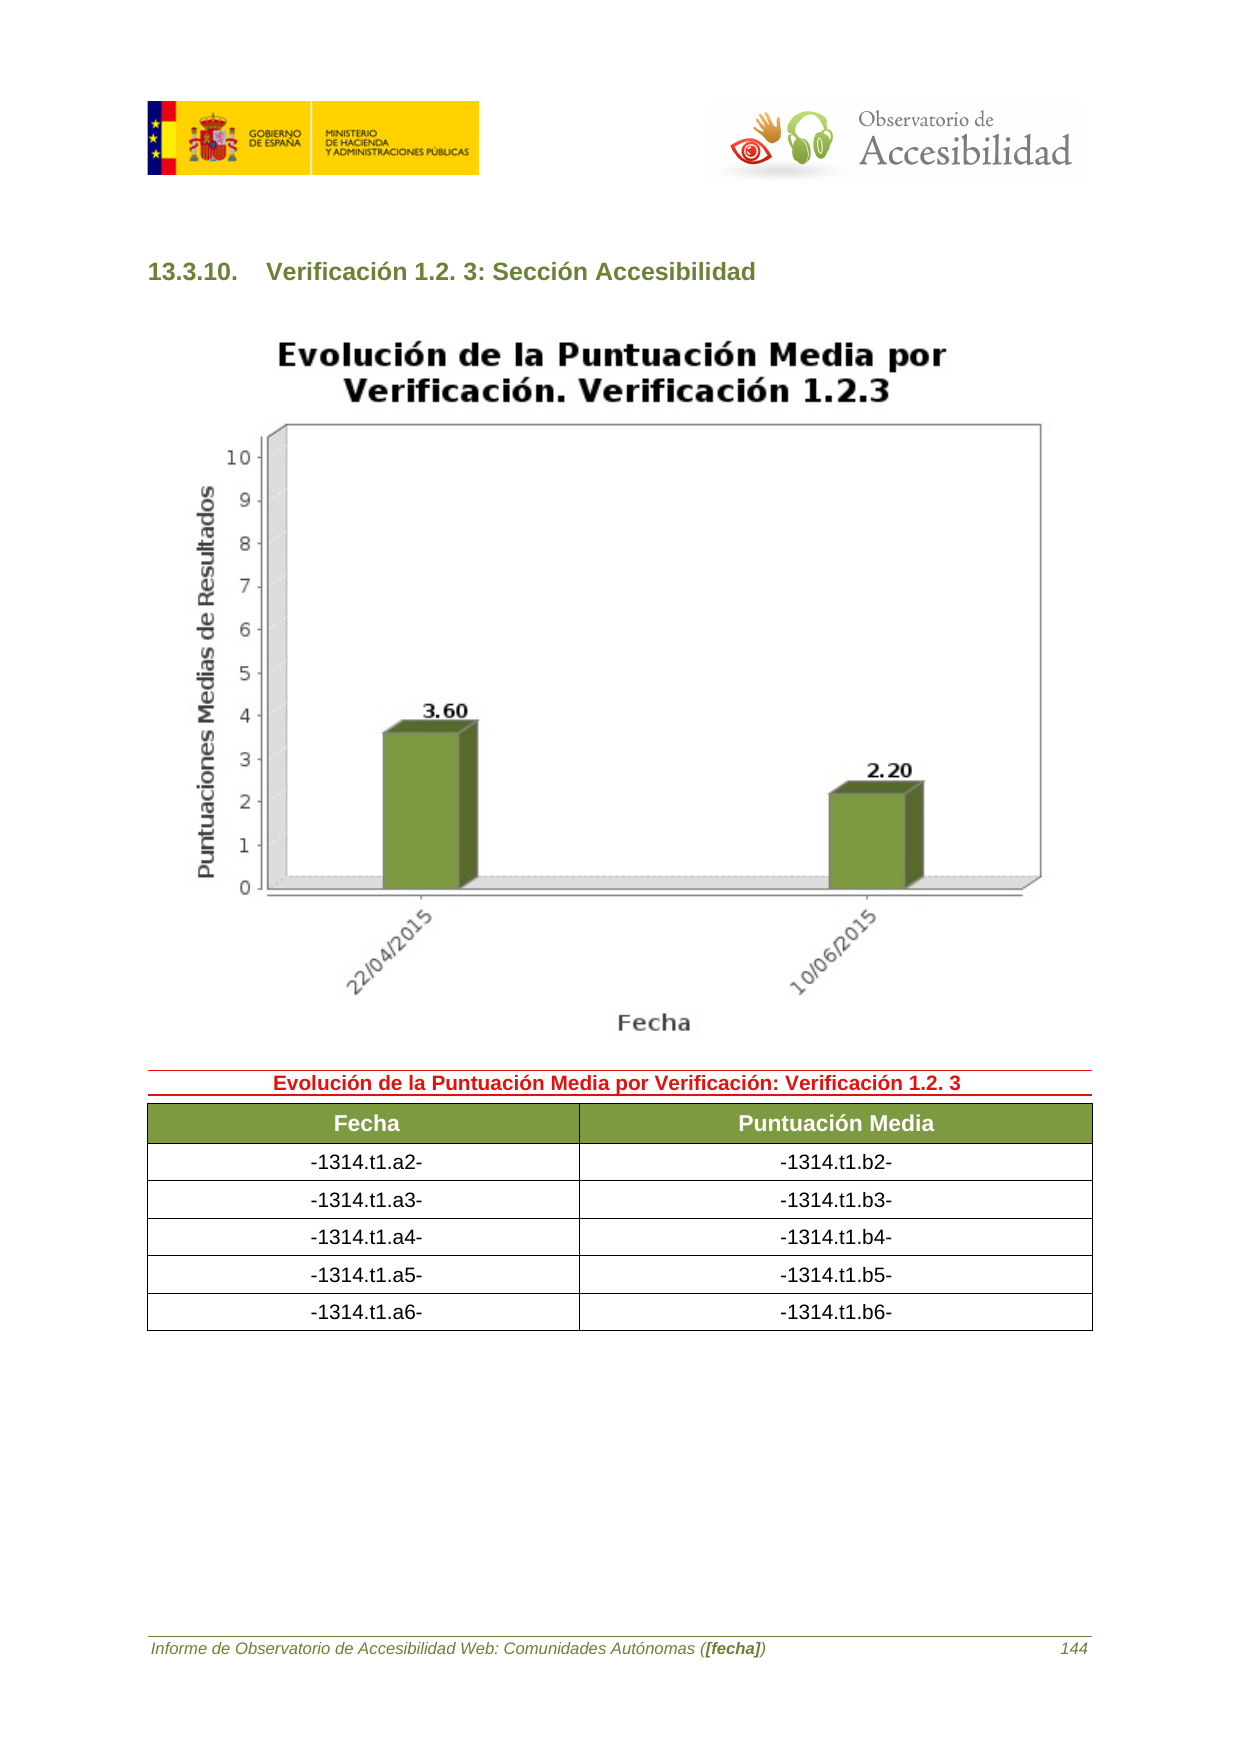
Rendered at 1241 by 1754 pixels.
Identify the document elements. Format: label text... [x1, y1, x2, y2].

table_cell -1314.t1.b2- [580, 1144, 1092, 1180]
table_cell -1314.t1.a3- [148, 1181, 579, 1218]
table_cell -1314.t1.b4- [580, 1219, 1092, 1255]
picture [710, 102, 1086, 185]
table_cell -1314.t1.a5- [148, 1256, 579, 1293]
table_header Fecha [148, 1104, 579, 1143]
subtitle Verificación 1.2. 3: Sección Accesibilidad [148, 257, 1092, 286]
table_cell -1314.t1.a2- [148, 1144, 579, 1180]
table_cell -1314.t1.b6- [580, 1294, 1092, 1330]
text Evolución de la Puntuación Media por Verificación: Verificación 1.2. 3 [148, 1071, 1092, 1094]
table_header Puntuación Media [580, 1104, 1092, 1143]
table_cell -1314.t1.b5- [580, 1256, 1092, 1293]
picture [175, 335, 1059, 1045]
picture [147, 101, 479, 175]
table_cell -1314.t1.a6- [148, 1294, 579, 1330]
table_cell -1314.t1.a4- [148, 1219, 579, 1255]
table_cell -1314.t1.b3- [580, 1181, 1092, 1218]
